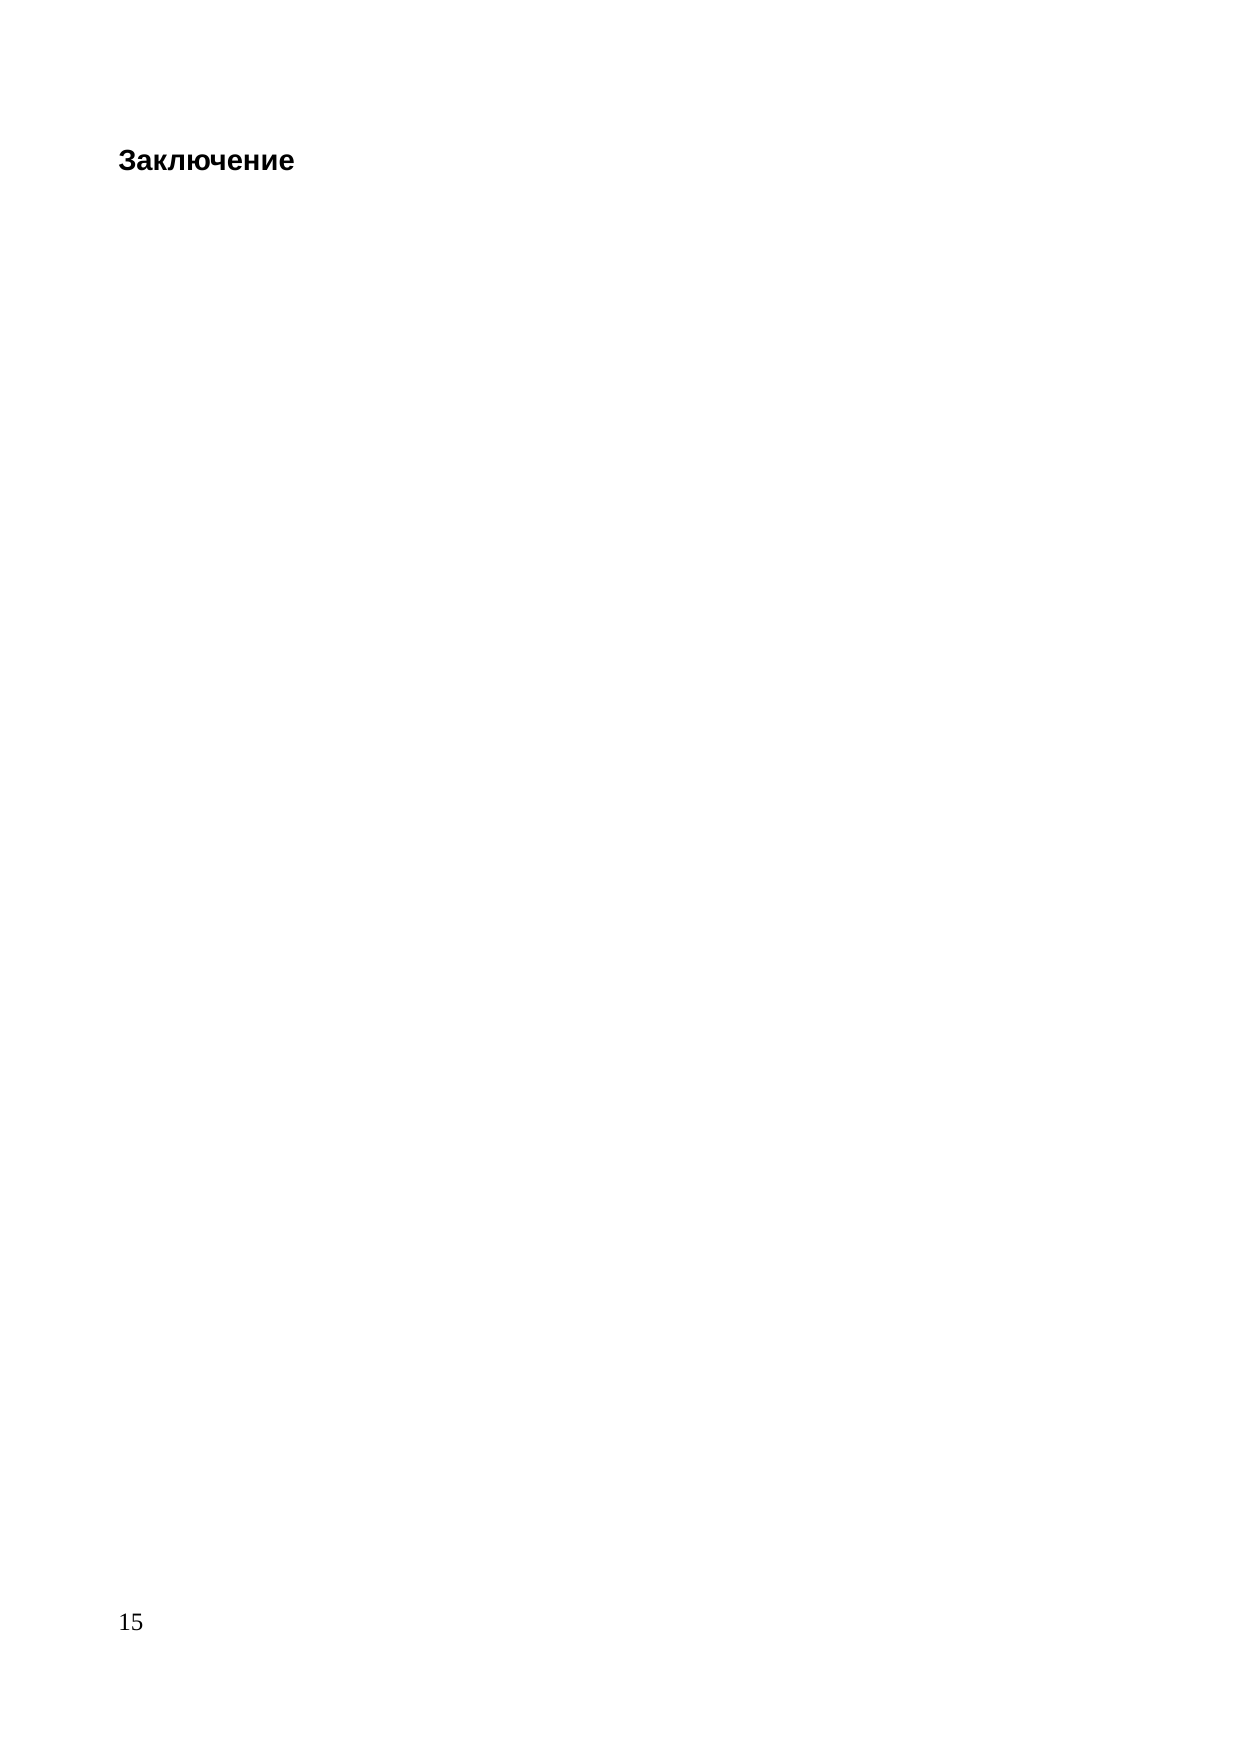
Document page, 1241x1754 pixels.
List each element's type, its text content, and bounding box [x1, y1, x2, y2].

subtitle Заключение [118, 143, 1122, 177]
